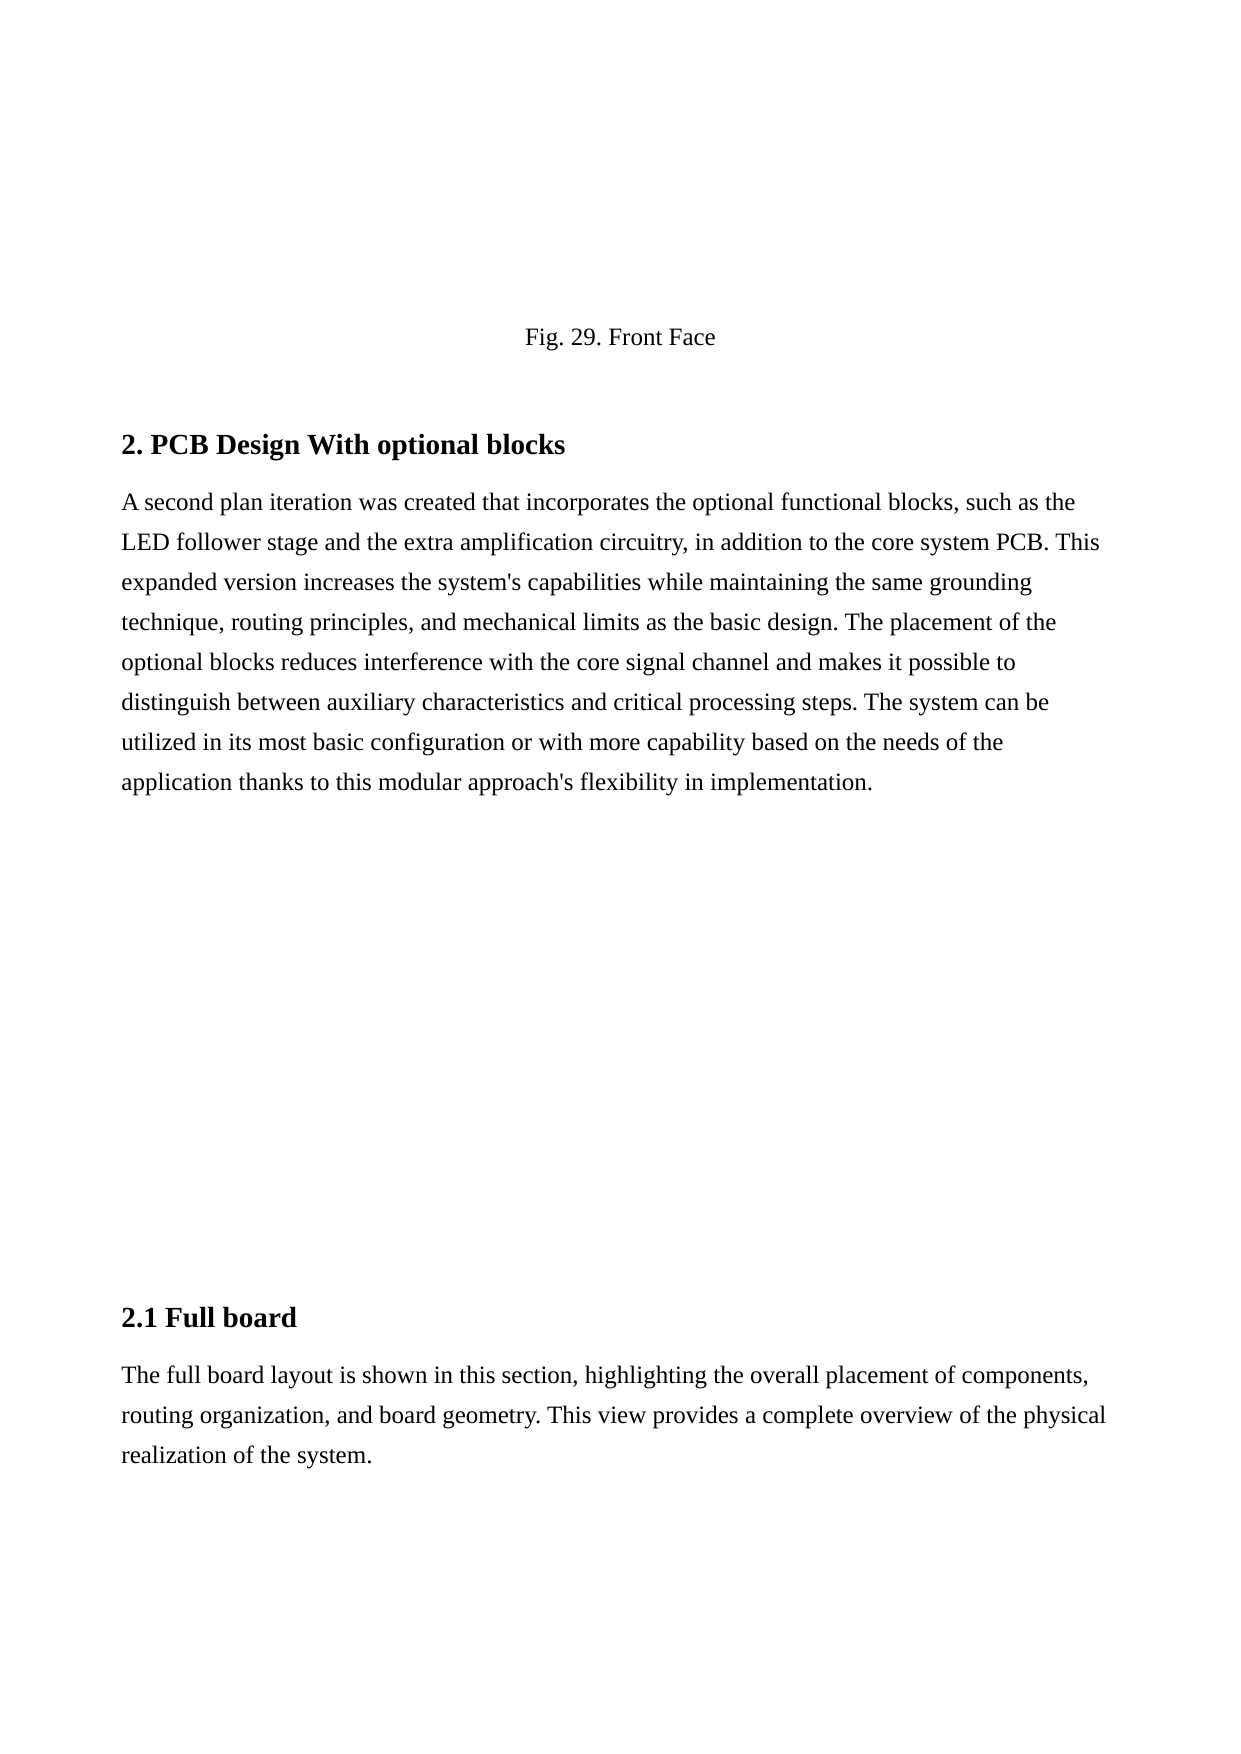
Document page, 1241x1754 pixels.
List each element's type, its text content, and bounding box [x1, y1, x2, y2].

text [301, 1297, 1122, 1337]
text Fig. 29. Front Face [523, 320, 719, 354]
text A second plan iteration was created that incorporates the optional functional blocks, such as the LED follower stage and the extra amplification circuitry, in addition to the core system PCB. This expanded version increases the system's capabilities while maintaining the same grounding technique, routing principles, and mechanical limits as the basic design. The placement of the optional blocks reduces interference with the core signal channel and makes it possible to distinguish between auxiliary characteristics and critical processing steps. The system can be utilized in its most basic configuration or with more capability based on the needs of the application thanks to this modular approach's flexibility in implementation. [118, 484, 1122, 799]
text [570, 424, 1122, 464]
text [118, 319, 522, 354]
text 2. PCB Design With optional blocks [119, 425, 569, 464]
text The full board layout is shown in this section, highlighting the overall placement of components, routing organization, and board geometry. This view provides a complete overview of the physical realization of the system. [118, 1357, 1122, 1472]
text 2.1 Full board [119, 1298, 300, 1336]
text [720, 319, 1122, 354]
